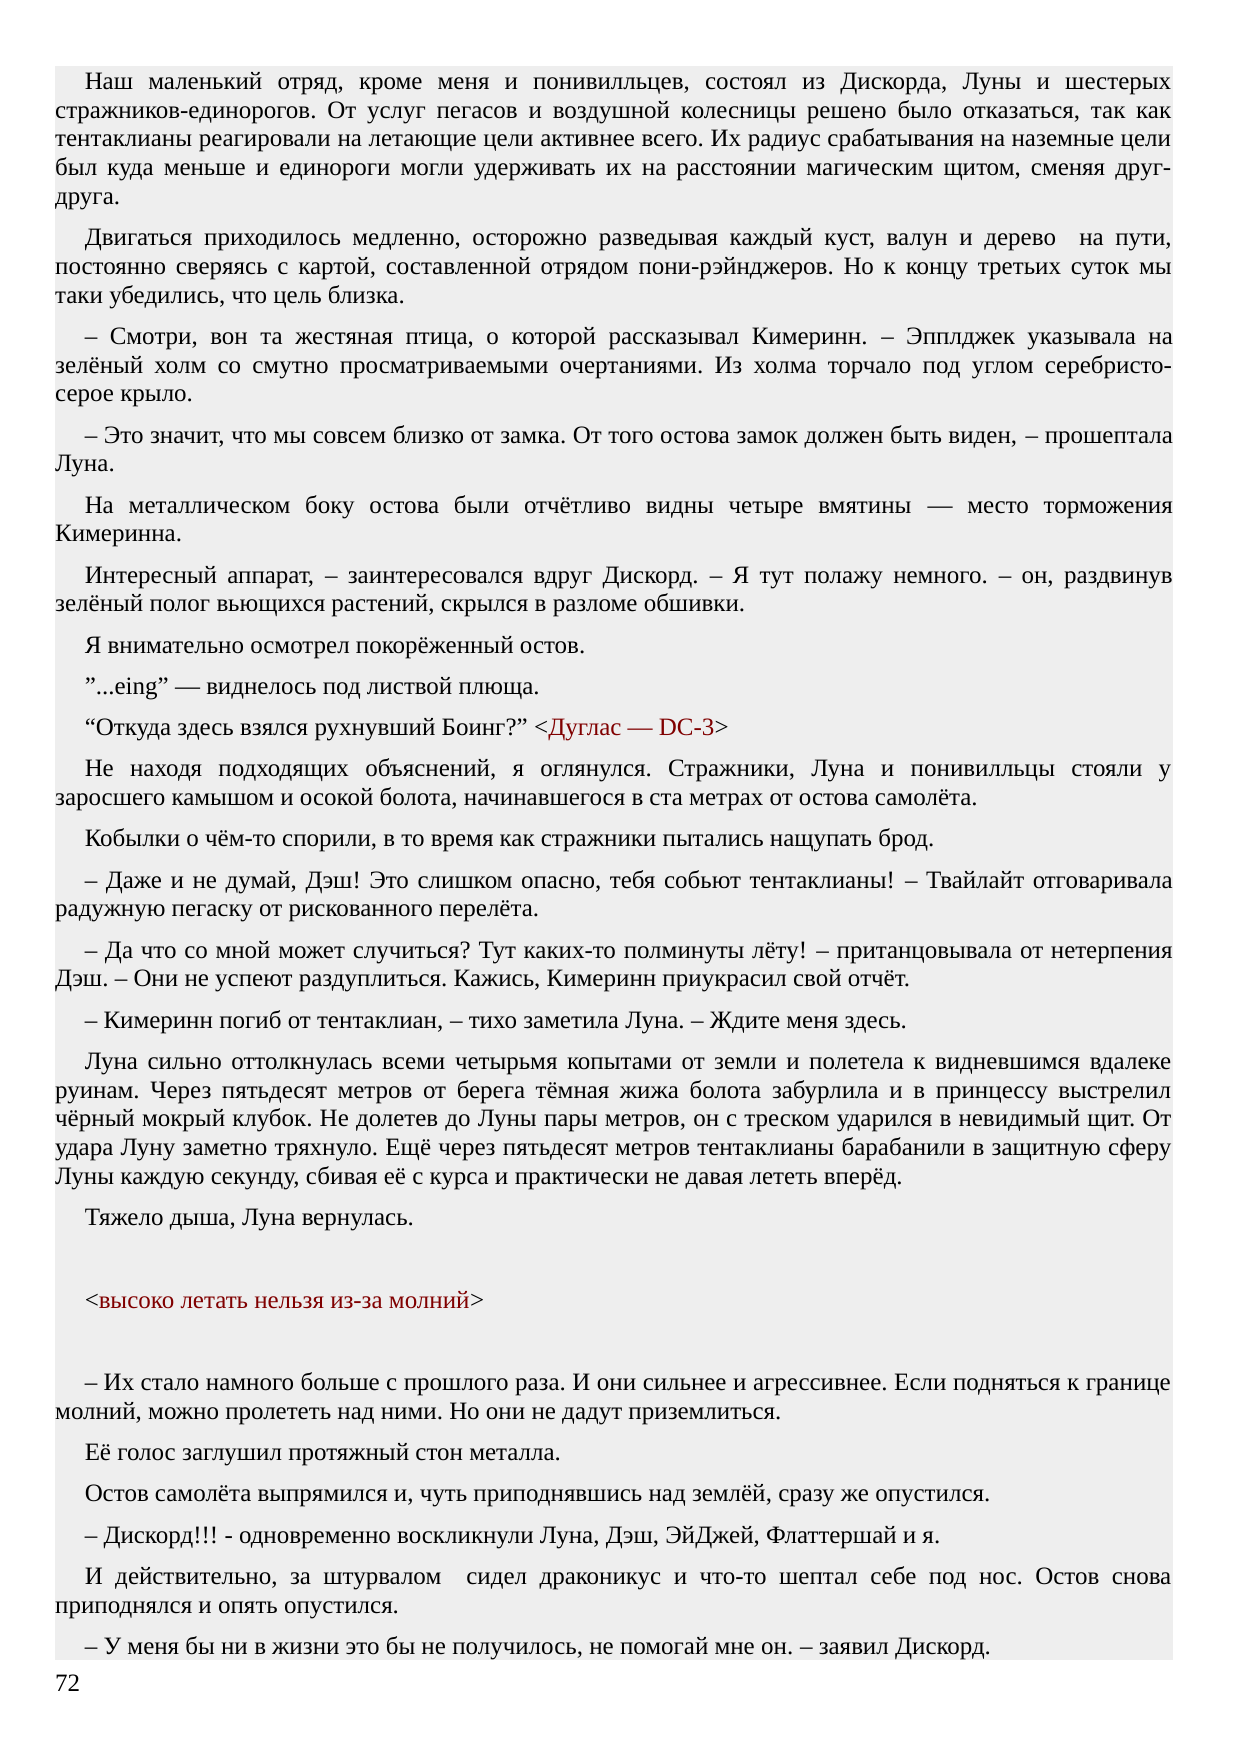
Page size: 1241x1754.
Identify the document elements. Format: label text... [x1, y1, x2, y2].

text Тяжело дыша, Луна вернулась. [55, 1202, 1173, 1231]
text – Их стало намного больше с прошлого раза. И они сильнее и агрессивнее. Если подняться к границе молний, можно пролететь над ними. Но они не дадут приземлиться. [55, 1367, 1173, 1425]
text – Дискорд!!! - одновременно воскликнули Луна, Дэш, ЭйДжей, Флаттершай и я. [55, 1520, 1173, 1548]
text ”...eing” — виднелось под листвой плюща. [55, 671, 1173, 700]
text – Да что со мной может случиться? Тут каких-то полминуты лёту! – пританцовывала от нетерпения Дэш. – Они не успеют раздуплиться. Кажись, Кимеринн приукрасил свой отчёт. [55, 935, 1173, 992]
text На металлическом боку остова были отчётливо видны четыре вмятины — место торможения Кимеринна. [55, 490, 1173, 547]
text – Это значит, что мы совсем близко от замка. От того остова замок должен быть виден, – прошептала Луна. [55, 420, 1173, 477]
text – Даже и не думай, Дэш! Это слишком опасно, тебя собьют тентаклианы! – Твайлайт отговаривала радужную пегаску от рискованного перелёта. [55, 865, 1173, 922]
text “Откуда здесь взялся рухнувший Боинг?” <Дуглас — DC-3> [55, 712, 1173, 741]
text Остов самолёта выпрямился и, чуть приподнявшись над землёй, сразу же опустился. [55, 1478, 1173, 1507]
text Интересный аппарат, – заинтересовался вдруг Дискорд. – Я тут полажу немного. – он, раздвинув зелёный полог вьющихся растений, скрылся в разломе обшивки. [55, 560, 1173, 617]
text Не находя подходящих объяснений, я оглянулся. Стражники, Луна и понивилльцы стояли у заросшего камышом и осокой болота, начинавшегося в ста метрах от остова самолёта. [55, 753, 1173, 811]
text Её голос заглушил протяжный стон металла. [55, 1437, 1173, 1466]
text Луна сильно оттолкнулась всеми четырьмя копытами от земли и полетела к видневшимся вдалеке руинам. Через пятьдесят метров от берега тёмная жижа болота забурлила и в принцессу выстрелил чёрный мокрый клубок. Не долетев до Луны пары метров, он с треском ударился в невидимый щит. От удара Луну заметно тряхнуло. Ещё через пятьдесят метров тентаклианы барабанили в защитную сферу Луны каждую секунду, сбивая её с курса и практически не давая лететь вперёд. [55, 1046, 1173, 1190]
text Я внимательно осмотрел покорёженный остов. [55, 630, 1173, 658]
text Кобылки о чём-то спорили, в то время как стражники пытались нащупать брод. [55, 823, 1173, 852]
text Наш маленький отряд, кроме меня и понивилльцев, состоял из Дискорда, Луны и шестерых стражников-единорогов. От услуг пегасов и воздушной колесницы решено было отказаться, так как тентаклианы реагировали на летающие цели активнее всего. Их радиус срабатывания на наземные цели был куда меньше и единороги могли удерживать их на расстоянии магическим щитом, сменяя друг-друга. [55, 66, 1173, 210]
text И действительно, за штурвалом сидел драконикус и что-то шептал себе под нос. Остов снова приподнялся и опять опустился. [55, 1561, 1173, 1618]
text – Смотри, вон та жестяная птица, о которой рассказывал Кимеринн. – Эпплджек указывала на зелёный холм со смутно просматриваемыми очертаниями. Из холма торчало под углом серебристо-серое крыло. [55, 321, 1173, 407]
text – У меня бы ни в жизни это бы не получилось, не помогай мне он. – заявил Дискорд. [55, 1631, 1173, 1660]
text Двигаться приходилось медленно, осторожно разведывая каждый куст, валун и дерево на пути, постоянно сверяясь с картой, составленной отрядом пони-рэйнджеров. Но к концу третьих суток мы таки убедились, что цель близка. [55, 222, 1173, 308]
text – Кимеринн погиб от тентаклиан, – тихо заметила Луна. – Ждите меня здесь. [55, 1005, 1173, 1033]
text <высоко летать нельзя из-за молний> [55, 1285, 1173, 1313]
